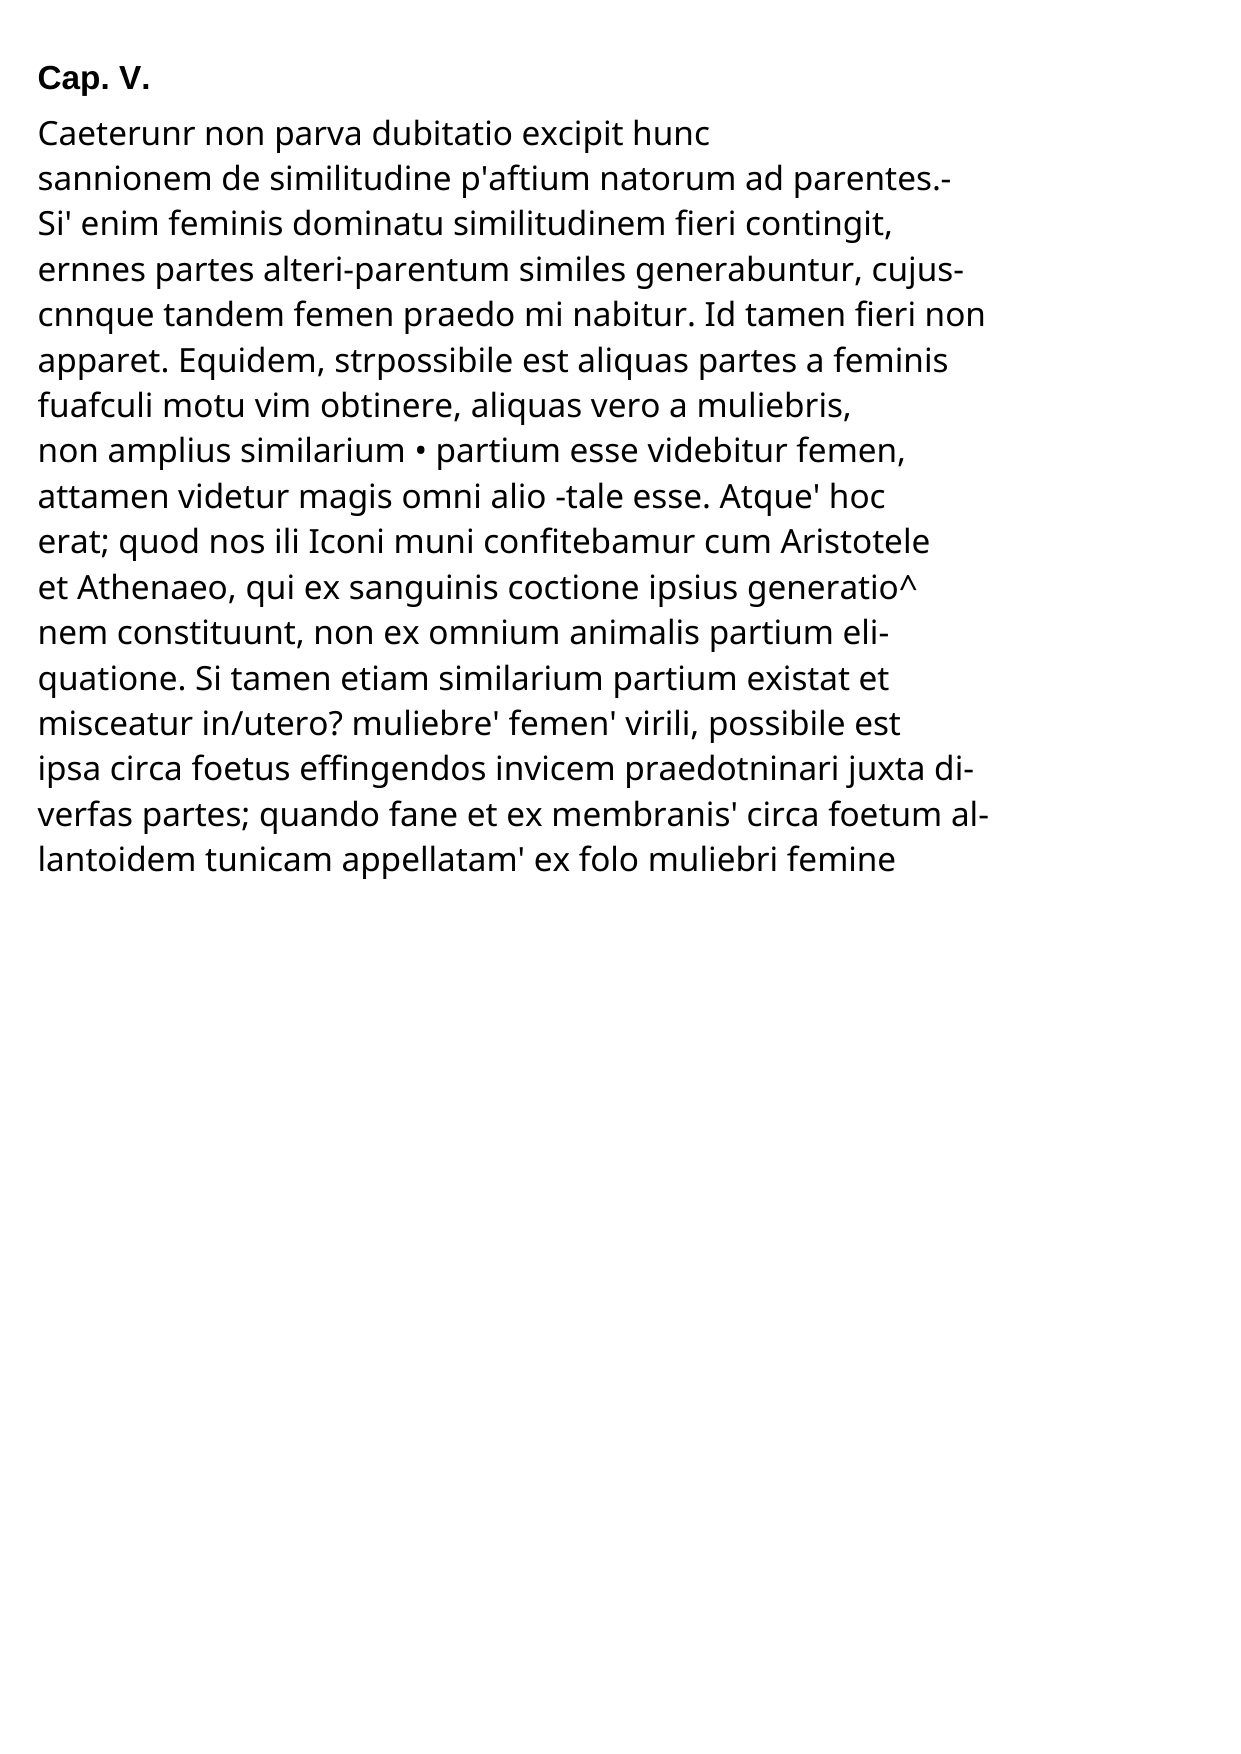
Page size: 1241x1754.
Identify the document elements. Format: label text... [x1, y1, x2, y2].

subtitle Cap. V. [37, 58, 1203, 97]
text Caeterunr non parva dubitatio excipit hunc sannionem de similitudine p'aftium natorum ad parentes.- Si' enim feminis dominatu similitudinem fieri contingit, ernnes partes alteri-parentum similes generabuntur, cujus- cnnque tandem femen praedo mi nabitur. Id tamen fieri non apparet. Equidem, strpossibile est aliquas partes a feminis fuafculi motu vim obtinere, aliquas vero a muliebris, non amplius similarium • partium esse videbitur femen, attamen videtur magis omni alio -tale esse. Atque' hoc erat; quod nos ili Iconi muni confitebamur cum Aristotele et Athenaeo, qui ex sanguinis coctione ipsius generatio^ nem constituunt, non ex omnium animalis partium eli- quatione. Si tamen etiam similarium partium existat et misceatur in/utero? muliebre' femen' virili, possibile est ipsa circa foetus effingendos invicem praedotninari juxta di- verfas partes; quando fane et ex membranis' circa foetum al- lantoidem tunicam appellatam' ex folo muliebri femine [37, 109, 1203, 881]
